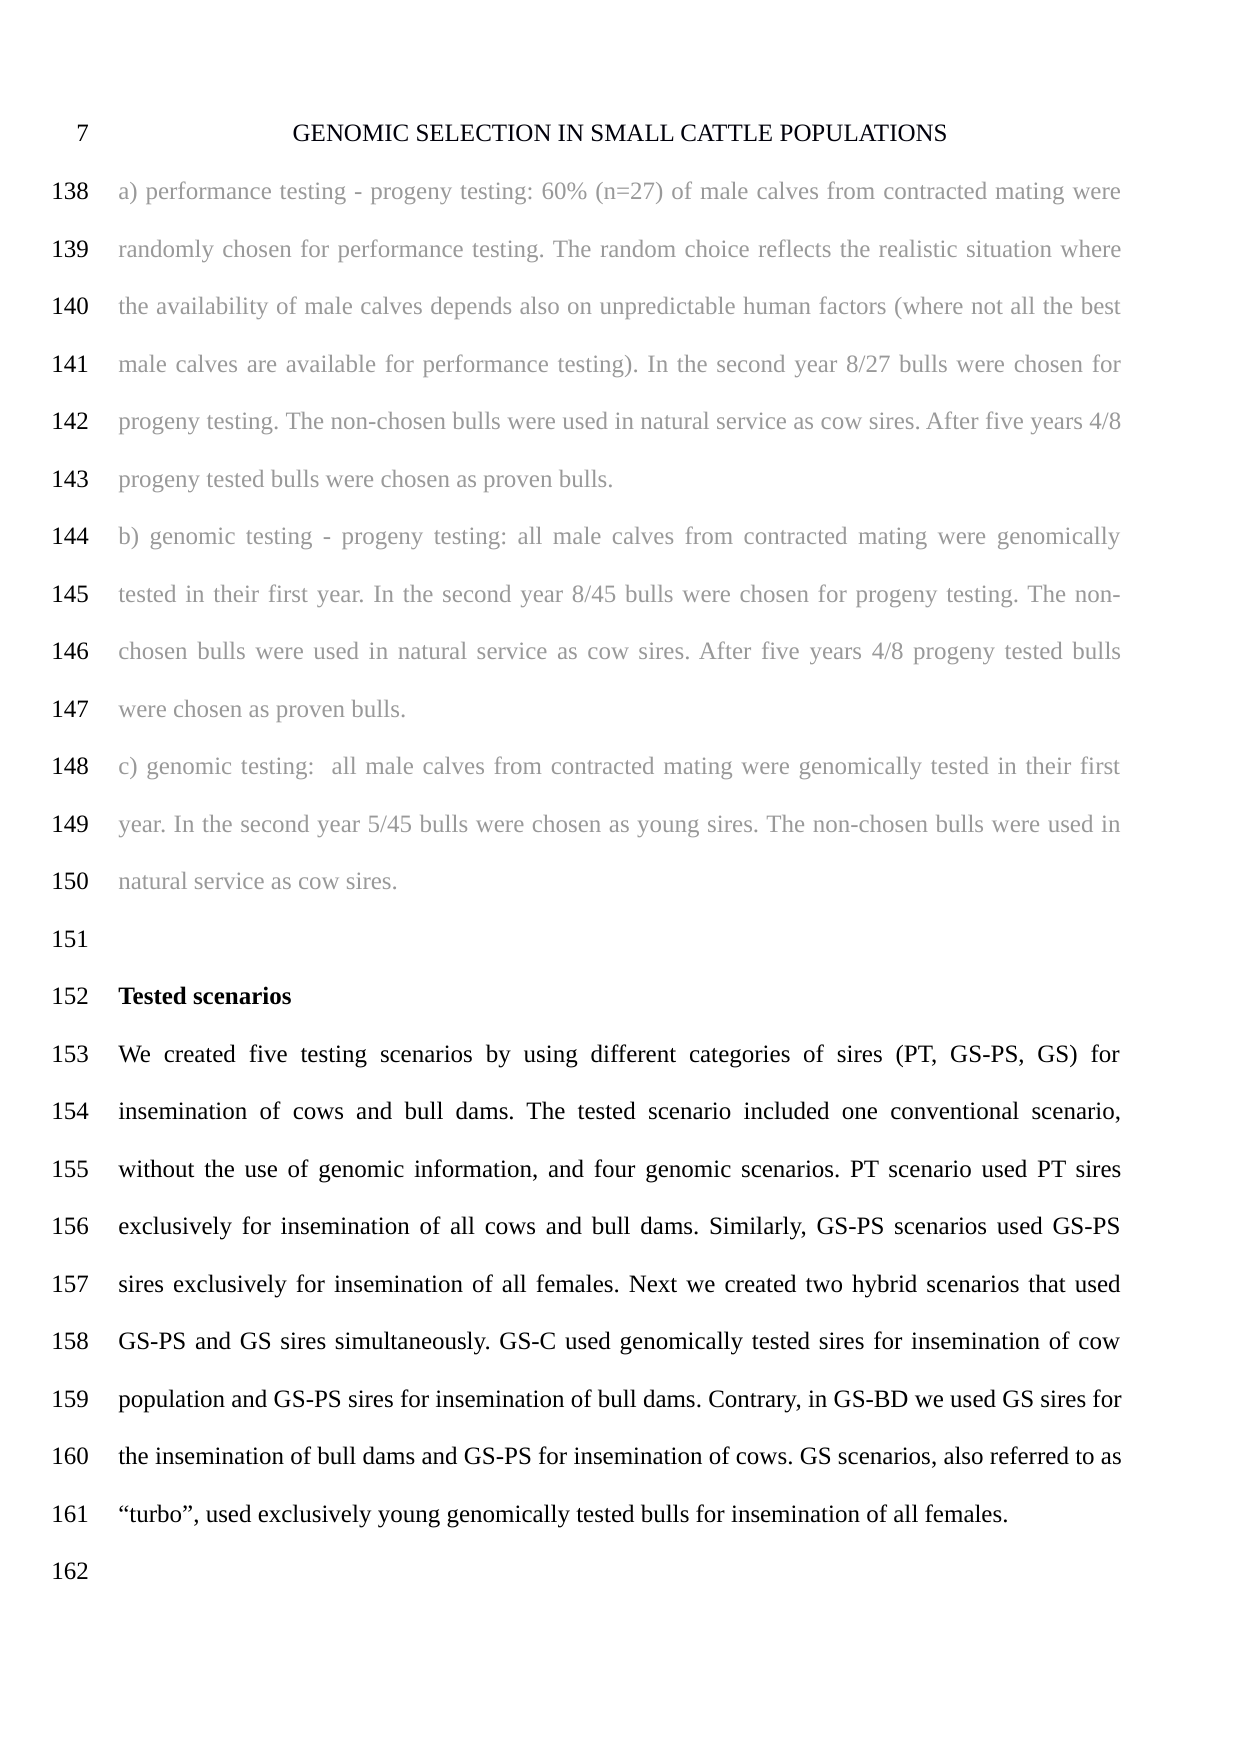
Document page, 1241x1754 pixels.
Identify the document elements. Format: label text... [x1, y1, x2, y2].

text a) performance testing - progeny testing: 60% (n=27) of male calves from contracted mating were randomly chosen for performance testing. The random choice reflects the realistic situation where the availability of male calves depends also on unpredictable human factors (where not all the best male calves are available for performance testing). In the second year 8/27 bulls were chosen for progeny testing. The non-chosen bulls were used in natural service as cow sires. After five years 4/8 progeny tested bulls were chosen as proven bulls. [118, 176, 1122, 493]
text b) genomic testing - progeny testing: all male calves from contracted mating were genomically tested in their first year. In the second year 8/45 bulls were chosen for progeny testing. The non-chosen bulls were used in natural service as cow sires. After five years 4/8 progeny tested bulls were chosen as proven bulls. [118, 521, 1122, 723]
text Tested scenarios [118, 981, 1122, 1010]
text c) genomic testing: all male calves from contracted mating were genomically tested in their first year. In the second year 5/45 bulls were chosen as young sires. The non-chosen bulls were used in natural service as cow sires. [118, 751, 1122, 895]
text We created five testing scenarios by using different categories of sires (PT, GS-PS, GS) for insemination of cows and bull dams. The tested scenario included one conventional scenario, without the use of genomic information, and four genomic scenarios. PT scenario used PT sires exclusively for insemination of all cows and bull dams. Similarly, GS-PS scenarios used GS-PS sires exclusively for insemination of all females. Next we created two hybrid scenarios that used GS-PS and GS sires simultaneously. GS-C used genomically tested sires for insemination of cow population and GS-PS sires for insemination of bull dams. Contrary, in GS-BD we used GS sires for the insemination of bull dams and GS-PS for insemination of cows. GS scenarios, also referred to as “turbo”, used exclusively young genomically tested bulls for insemination of all females. [118, 1039, 1122, 1528]
